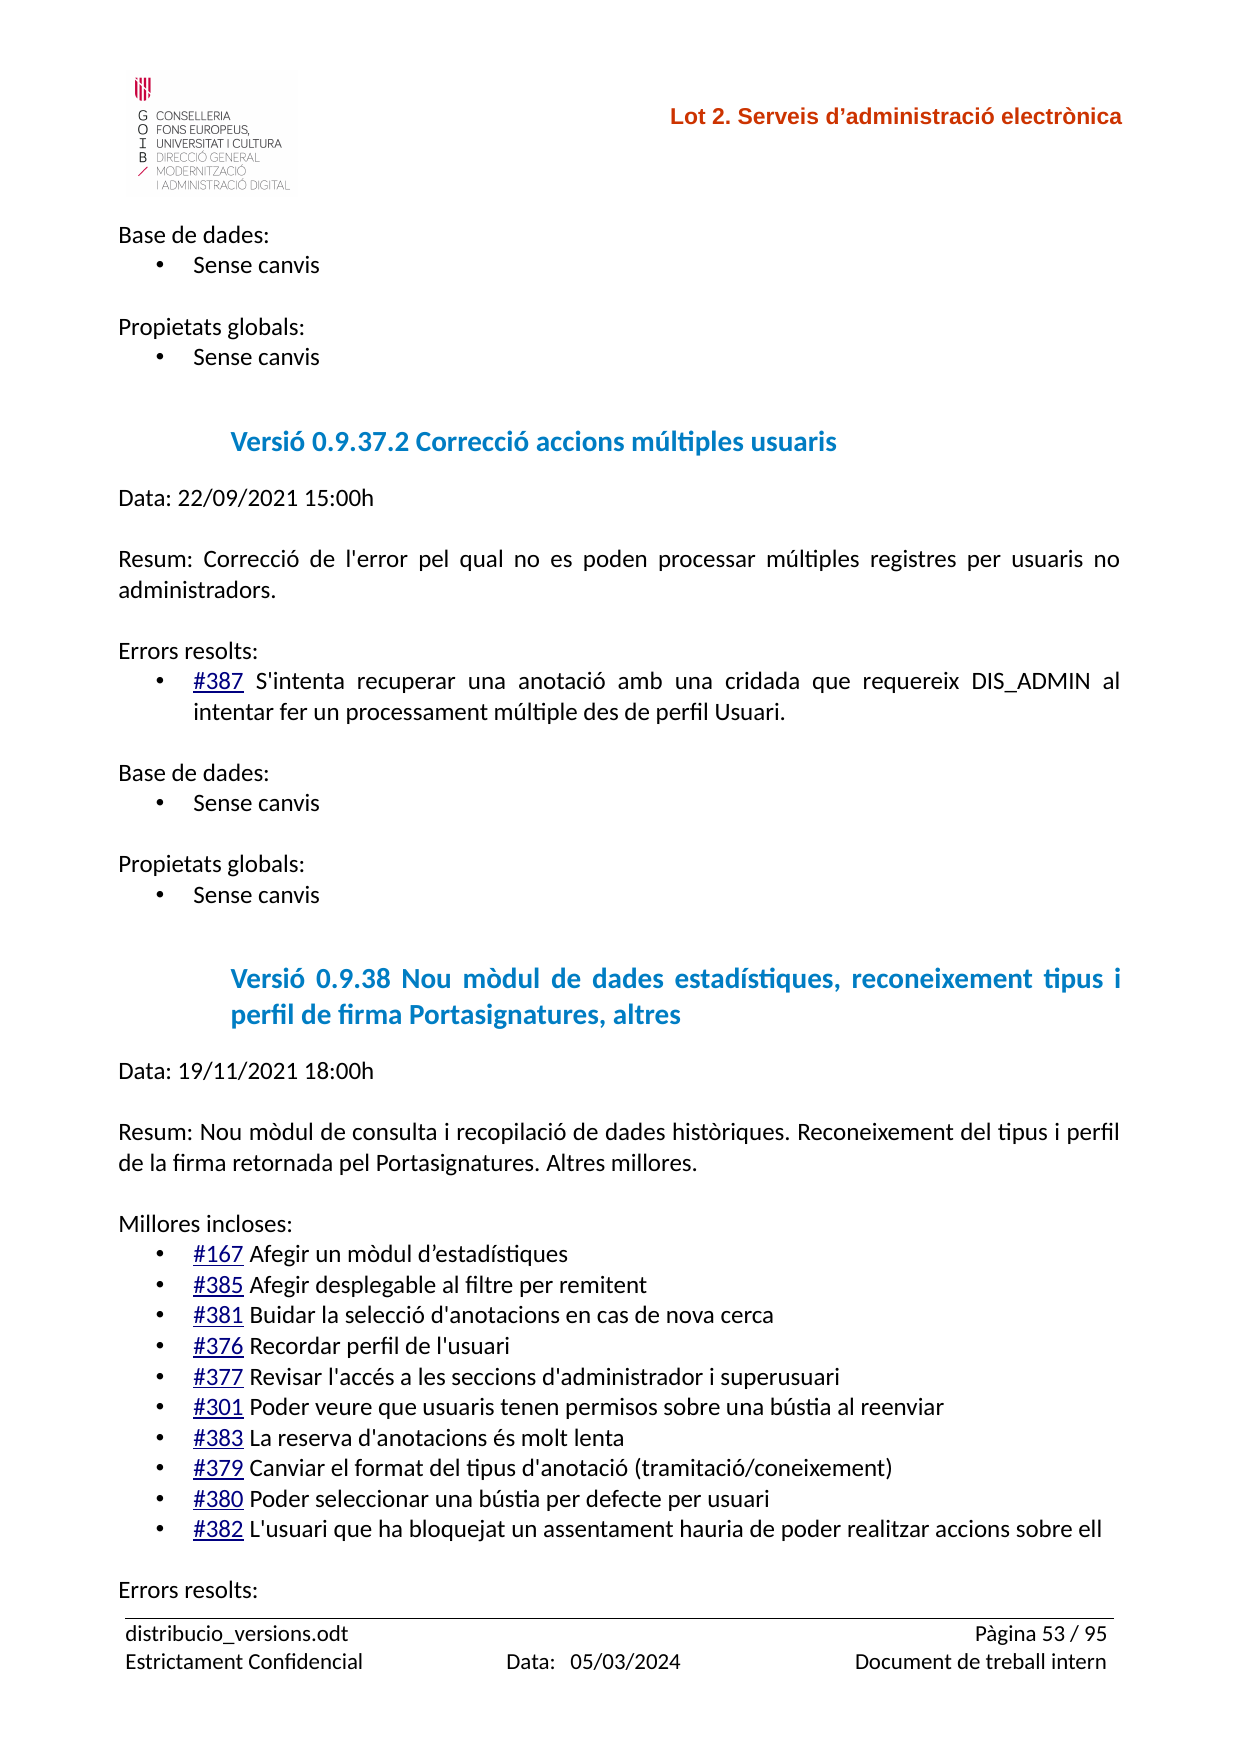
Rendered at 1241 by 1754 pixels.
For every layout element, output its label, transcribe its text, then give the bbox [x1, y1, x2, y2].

list Sense canvis [156, 879, 1122, 909]
list #385 Afegir desplegable al filtre per remitent [156, 1269, 1122, 1300]
text Data: 22/09/2021 15:00h [118, 482, 1122, 513]
list #301 Poder veure que usuaris tenen permisos sobre una bústia al reenviar [156, 1391, 1122, 1422]
text Data: 19/11/2021 18:00h [118, 1056, 1122, 1086]
subtitle Versió 0.9.37.2 Correcció accions múltiples usuaris [153, 423, 1122, 458]
list #377 Revisar l'accés a les seccions d'administrador i superusuari [156, 1361, 1122, 1391]
text Errors resolts: [118, 1574, 1122, 1605]
text Propietats globals: [118, 848, 1122, 879]
text Resum: Correcció de l'error pel qual no es poden processar múltiples registres per usuaris no administradors. [118, 543, 1122, 604]
picture [126, 70, 299, 197]
list Sense canvis [156, 787, 1122, 818]
list #376 Recordar perfil de l'usuari [156, 1330, 1122, 1361]
list Sense canvis [156, 250, 1122, 280]
text Base de dades: [118, 757, 1122, 787]
list #381 Buidar la selecció d'anotacions en cas de nova cerca [156, 1300, 1122, 1330]
list Sense canvis [156, 341, 1122, 372]
list #379 Canviar el format del tipus d'anotació (tramitació/coneixement) [156, 1452, 1122, 1483]
text Errors resolts: [118, 635, 1122, 665]
text Millores incloses: [118, 1208, 1122, 1239]
list #382 L'usuari que ha bloquejat un assentament hauria de poder realitzar accions sobre ell [156, 1513, 1122, 1544]
list #383 La reserva d'anotacions és molt lenta [156, 1422, 1122, 1452]
subtitle Versió 0.9.38 Nou mòdul de dades estadístiques, reconeixement tipus i perfil de firma Portasignatures, altres [153, 961, 1122, 1032]
list #387 S'intenta recuperar una anotació amb una cridada que requereix DIS_ADMIN al intentar fer un processament múltiple des de perfil Usuari. [156, 665, 1122, 726]
text Propietats globals: [118, 311, 1122, 341]
text Base de dades: [118, 219, 1122, 250]
list #167 Afegir un mòdul d’estadístiques [156, 1239, 1122, 1269]
list #380 Poder seleccionar una bústia per defecte per usuari [156, 1483, 1122, 1513]
text Resum: Nou mòdul de consulta i recopilació de dades històriques. Reconeixement del tipus i perfil de la firma retornada pel Portasignatures. Altres millores. [118, 1117, 1122, 1178]
